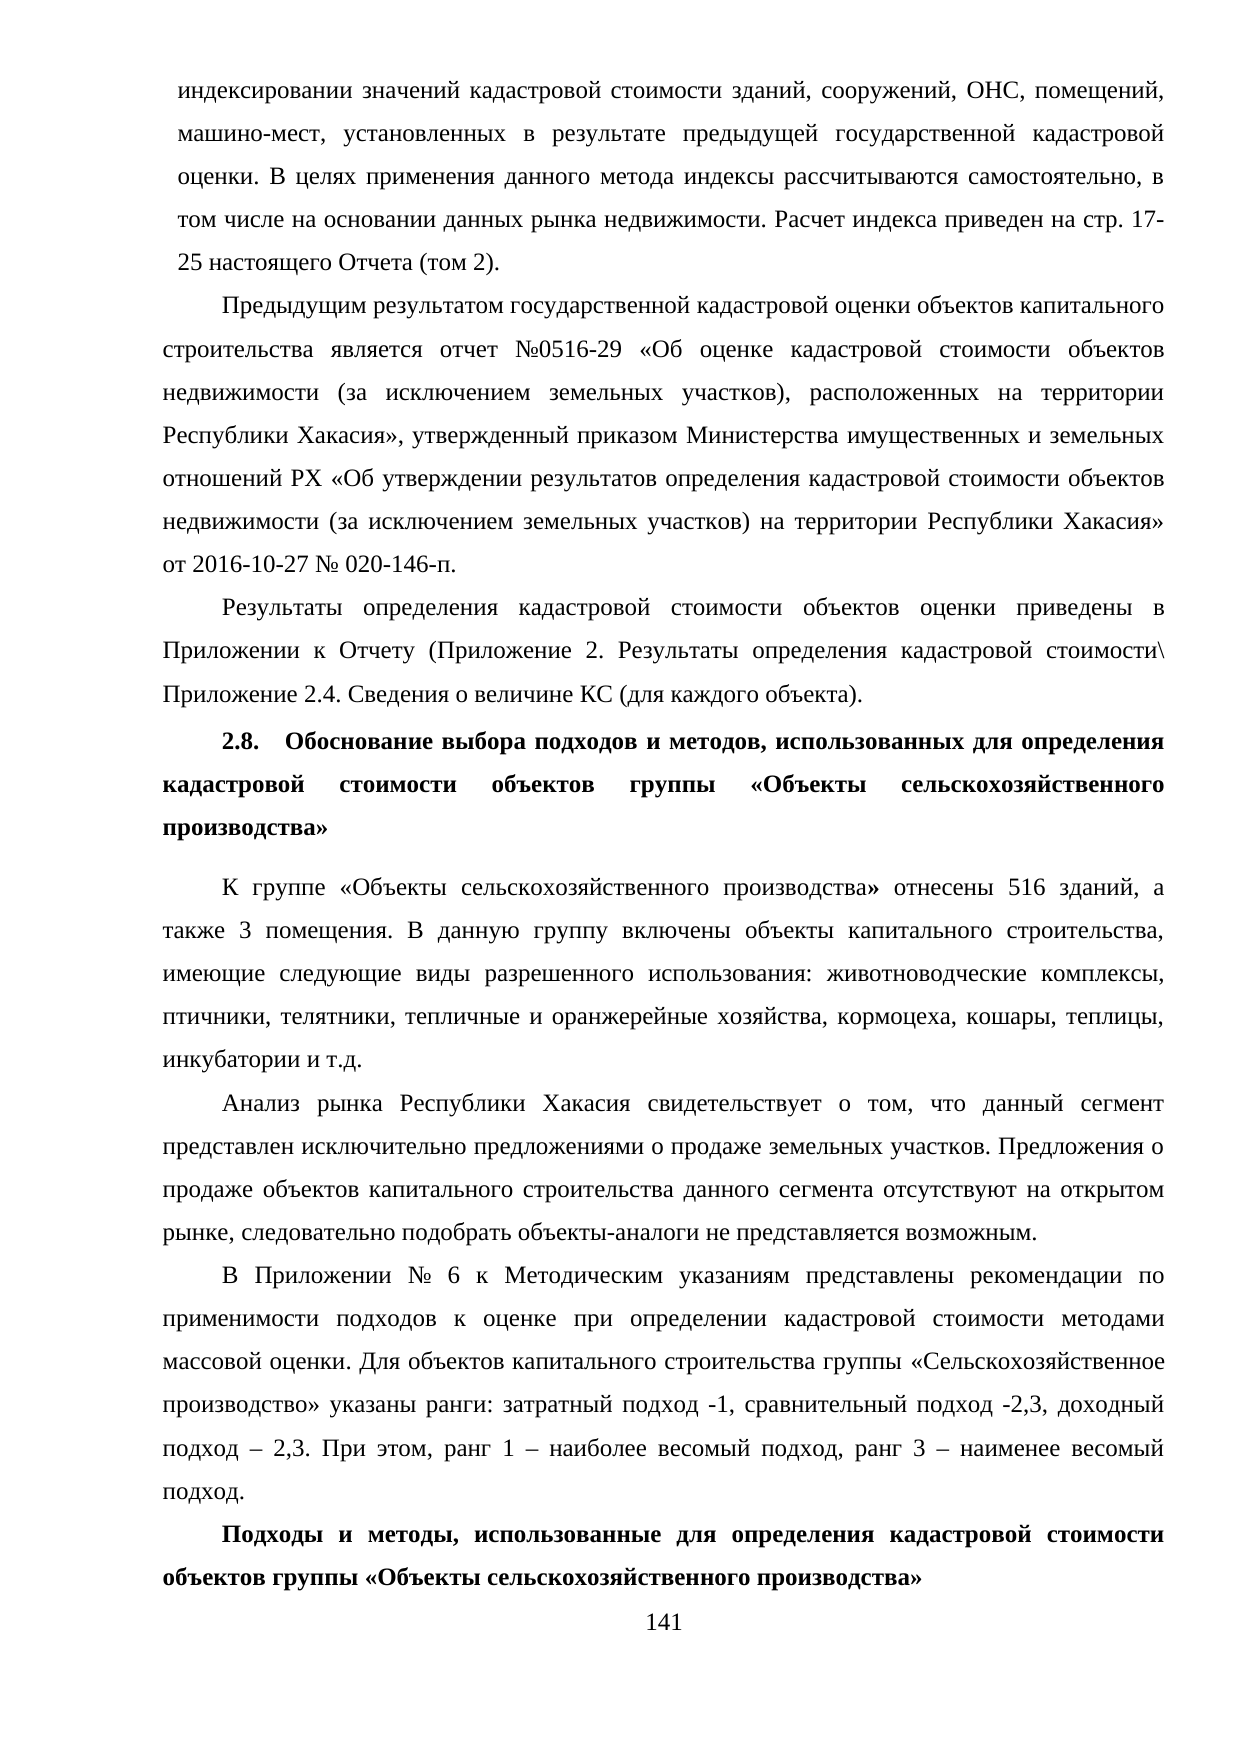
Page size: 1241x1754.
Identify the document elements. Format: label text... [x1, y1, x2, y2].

text Подходы и методы, использованные для определения кадастровой стоимости объектов группы «Объекты сельскохозяйственного производства» [162, 1519, 1165, 1591]
text Анализ рынка Республики Хакасия свидетельствует о том, что данный сегмент представлен исключительно предложениями о продаже земельных участков. Предложения о продаже объектов капитального строительства данного сегмента отсутствуют на открытом рынке, следовательно подобрать объекты-аналоги не представляется возможным. [162, 1088, 1165, 1246]
text В Приложении № 6 к Методическим указаниям представлены рекомендации по применимости подходов к оценке при определении кадастровой стоимости методами массовой оценки. Для объектов капитального строительства группы «Сельскохозяйственное производство» указаны ранги: затратный подход -1, сравнительный подход -2,3, доходный подход – 2,3. При этом, ранг 1 – наиболее весомый подход, ранг 3 – наименее весомый подход. [162, 1260, 1165, 1504]
text Результаты определения кадастровой стоимости объектов оценки приведены в Приложении к Отчету (Приложение 2. Результаты определения кадастровой стоимости\ Приложение 2.4. Сведения о величине КС (для каждого объекта). [162, 592, 1165, 707]
text Предыдущим результатом государственной кадастровой оценки объектов капитального строительства является отчет №0516-29 «Об оценке кадастровой стоимости объектов недвижимости (за исключением земельных участков), расположенных на территории Республики Хакасия», утвержденный приказом Министерства имущественных и земельных отношений РХ «Об утверждении результатов определения кадастровой стоимости объектов недвижимости (за исключением земельных участков) на территории Республики Хакасия» от 2016-10-27 № 020-146-п. [162, 291, 1165, 578]
text К группе «Объекты сельскохозяйственного производства» отнесены 516 зданий, а также 3 помещения. В данную группу включены объекты капитального строительства, имеющие следующие виды разрешенного использования: животноводческие комплексы, птичники, телятники, тепличные и оранжерейные хозяйства, кормоцеха, кошары, теплицы, инкубатории и т.д. [162, 872, 1165, 1073]
subtitle 2.8. Обоснование выбора подходов и методов, использованных для определения кадастровой стоимости объектов группы «Объекты сельскохозяйственного производства» [162, 726, 1165, 841]
text индексировании значений кадастровой стоимости зданий, сооружений, ОНС, помещений, машино-мест, установленных в результате предыдущей государственной кадастровой оценки. В целях применения данного метода индексы рассчитываются самостоятельно, в том числе на основании данных рынка недвижимости. Расчет индекса приведен на стр. 17-25 настоящего Отчета (том 2). [177, 75, 1165, 276]
